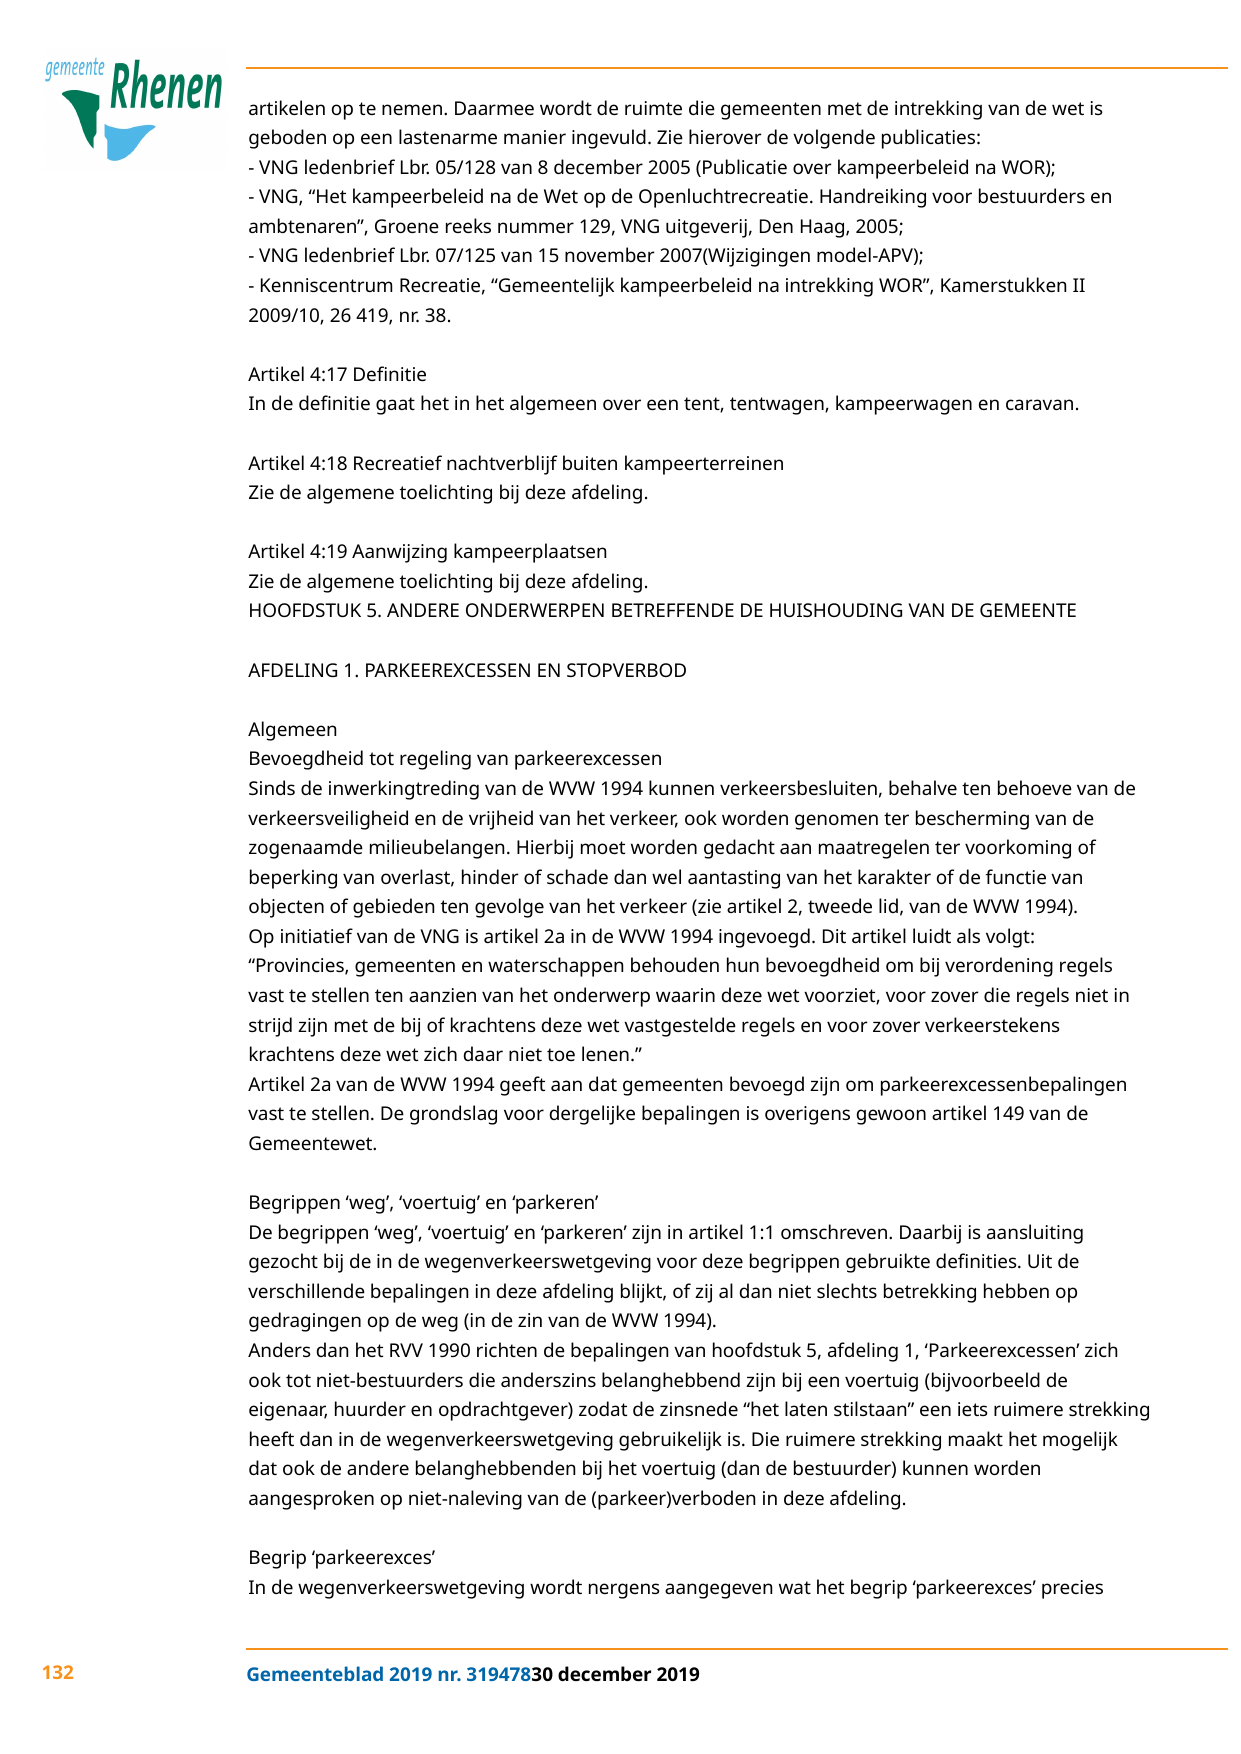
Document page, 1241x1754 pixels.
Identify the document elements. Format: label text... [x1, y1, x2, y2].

text Zie de algemene toelichting bij deze afdeling. [248, 479, 1152, 505]
text Begrip ‘parkeerexces’ [248, 1544, 1152, 1570]
text Begrippen ‘weg’, ‘voertuig’ en ‘parkeren’ [248, 1189, 1152, 1215]
text AFDELING 1. PARKEEREXCESSEN EN STOPVERBOD [248, 657, 1152, 683]
text De begrippen ‘weg’, ‘voertuig’ en ‘parkeren’ zijn in artikel 1:1 omschreven. Daarbij is aansluiting gezocht bij de in de wegenverkeerswetgeving voor deze begrippen gebruikte definities. Uit de verschillende bepalingen in deze afdeling blijkt, of zij al dan niet slechts betrekking hebben op gedragingen op de weg (in de zin van de WVW 1994). [248, 1219, 1152, 1333]
picture [41, 47, 231, 172]
text - VNG ledenbrief Lbr. 07/125 van 15 november 2007(Wijzigingen model-APV); [248, 243, 1152, 268]
text Op initiatief van de VNG is artikel 2a in de WVW 1994 ingevoegd. Dit artikel luidt als volgt: [248, 923, 1152, 949]
text In de definitie gaat het in het algemeen over een tent, tentwagen, kampeerwagen en caravan. [248, 391, 1152, 416]
text - VNG ledenbrief Lbr. 05/128 van 8 december 2005 (Publicatie over kampeerbeleid na WOR); [248, 154, 1152, 180]
text Zie de algemene toelichting bij deze afdeling. [248, 568, 1152, 594]
text - Kenniscentrum Recreatie, “Gemeentelijk kampeerbeleid na intrekking WOR”, Kamerstukken II 2009/10, 26 419, nr. 38. [248, 272, 1152, 328]
text - VNG, “Het kampeerbeleid na de Wet op de Openluchtrecreatie. Handreiking voor bestuurders en ambtenaren”, Groene reeks nummer 129, VNG uitgeverij, Den Haag, 2005; [248, 183, 1152, 239]
text artikelen op te nemen. Daarmee wordt de ruimte die gemeenten met de intrekking van de wet is geboden op een lastenarme manier ingevuld. Zie hierover de volgende publicaties: [248, 95, 1152, 150]
text “Provincies, gemeenten en waterschappen behouden hun bevoegdheid om bij verordening regels vast te stellen ten aanzien van het onderwerp waarin deze wet voorziet, voor zover die regels niet in strijd zijn met de bij of krachtens deze wet vastgestelde regels en voor zover verkeerstekens krachtens deze wet zich daar niet toe lenen.” [248, 953, 1152, 1067]
text Artikel 2a van de WVW 1994 geeft aan dat gemeenten bevoegd zijn om parkeerexcessenbepalingen vast te stellen. De grondslag voor dergelijke bepalingen is overigens gewoon artikel 149 van de Gemeentewet. [248, 1071, 1152, 1156]
text Artikel 4:18 Recreatief nachtverblijf buiten kampeerterreinen [248, 450, 1152, 476]
text Artikel 4:17 Definitie [248, 361, 1152, 387]
text Sinds de inwerkingtreding van de WVW 1994 kunnen verkeersbesluiten, behalve ten behoeve van de verkeersveiligheid en de vrijheid van het verkeer, ook worden genomen ter bescherming van de zogenaamde milieubelangen. Hierbij moet worden gedacht aan maatregelen ter voorkoming of beperking van overlast, hinder of schade dan wel aantasting van het karakter of de functie van objecten of gebieden ten gevolge van het verkeer (zie artikel 2, tweede lid, van de WVW 1994). [248, 775, 1152, 919]
text In de wegenverkeerswetgeving wordt nergens aangegeven wat het begrip ‘parkeerexces’ precies [248, 1574, 1152, 1600]
text Anders dan het RVV 1990 richten de bepalingen van hoofdstuk 5, afdeling 1, ‘Parkeerexcessen’ zich ook tot niet-bestuurders die anderszins belanghebbend zijn bij een voertuig (bijvoorbeeld de eigenaar, huurder en opdrachtgever) zodat de zinsnede “het laten stilstaan” een iets ruimere strekking heeft dan in de wegenverkeerswetgeving gebruikelijk is. Die ruimere strekking maakt het mogelijk dat ook de andere belanghebbenden bij het voertuig (dan de bestuurder) kunnen worden aangesproken op niet-naleving van de (parkeer)verboden in deze afdeling. [248, 1337, 1152, 1511]
text Artikel 4:19 Aanwijzing kampeerplaatsen [248, 538, 1152, 564]
text Algemeen [248, 716, 1152, 742]
text Bevoegdheid tot regeling van parkeerexcessen [248, 746, 1152, 771]
text HOOFDSTUK 5. ANDERE ONDERWERPEN BETREFFENDE DE HUISHOUDING VAN DE GEMEENTE [248, 598, 1152, 623]
